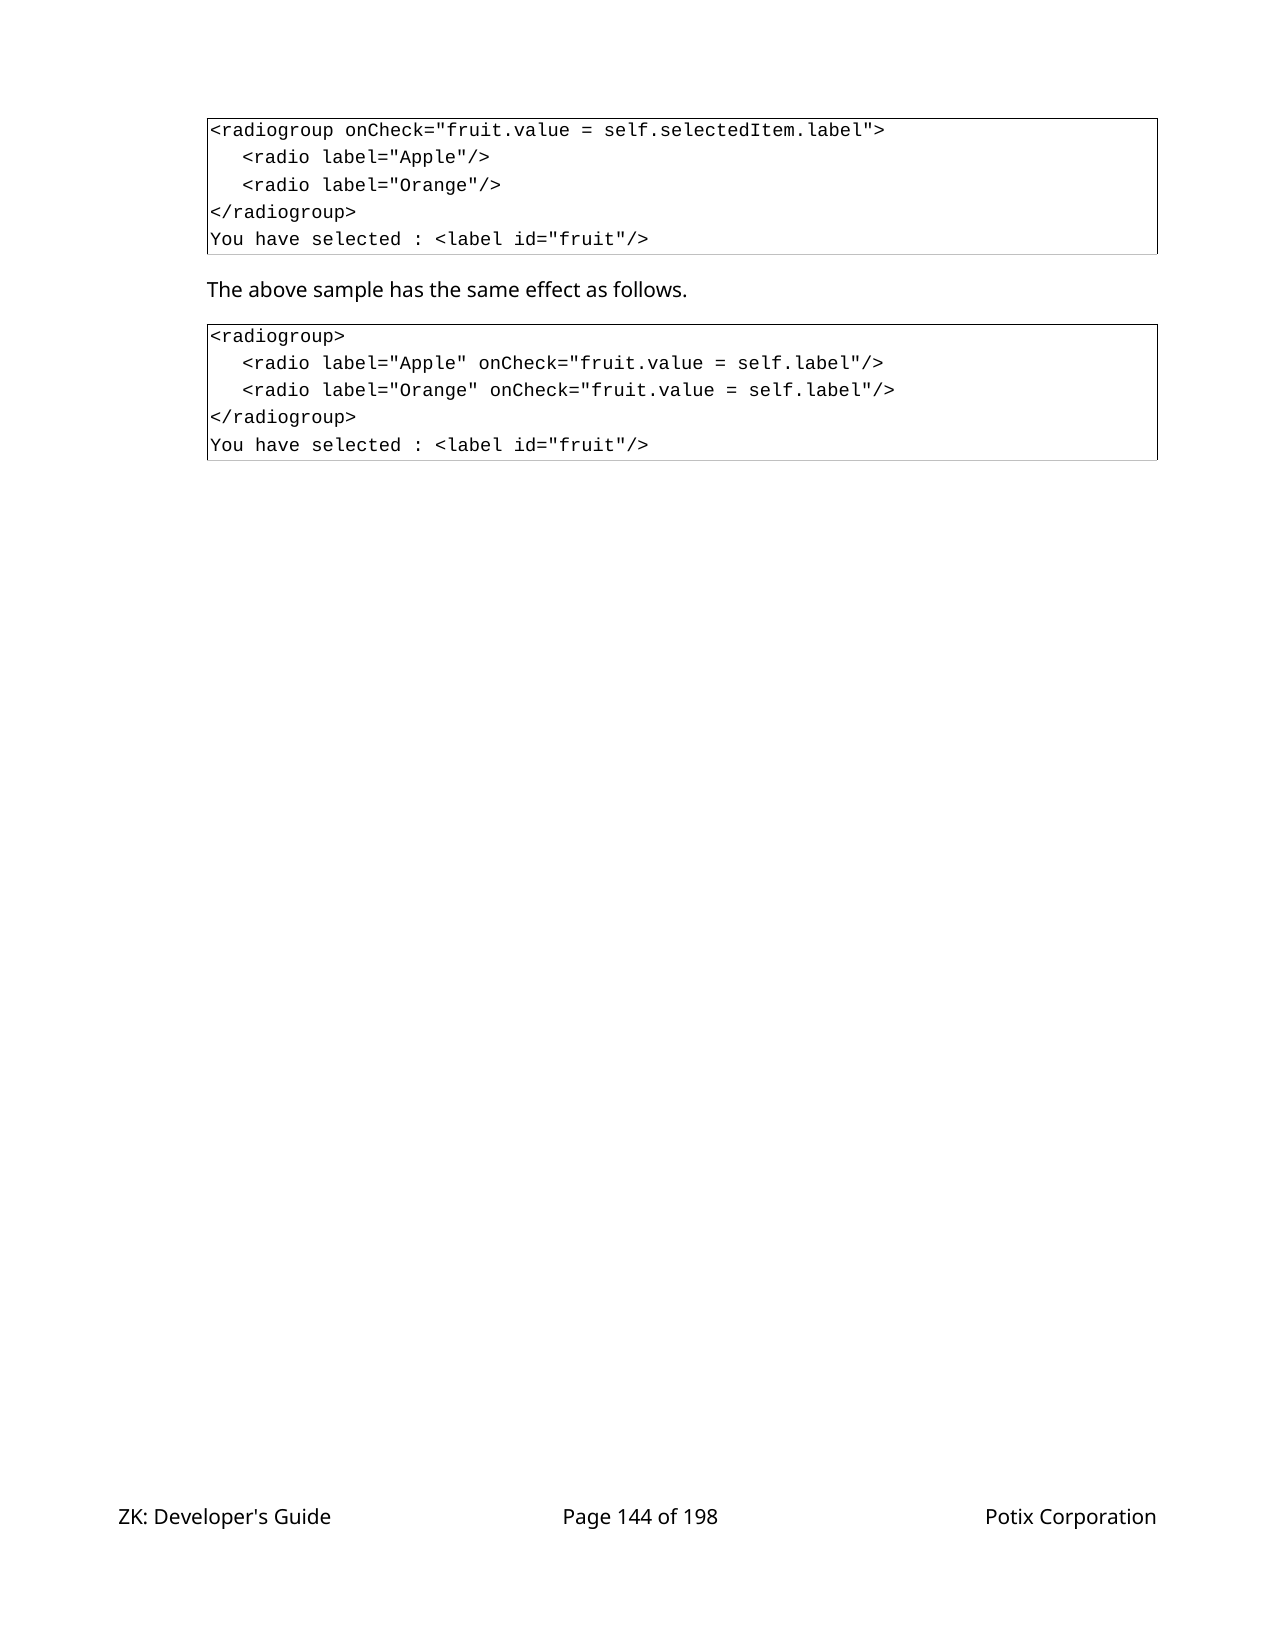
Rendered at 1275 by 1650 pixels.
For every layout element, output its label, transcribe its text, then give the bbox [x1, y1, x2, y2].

text You have selected : <label id="fruit"/> [208, 227, 1157, 254]
text <radio label="Orange"/> [208, 172, 1157, 197]
text The above sample has the same effect as follows. [207, 275, 1157, 303]
text You have selected : <label id="fruit"/> [208, 432, 1157, 460]
text </radiogroup> [208, 200, 1157, 224]
text <radiogroup onCheck="fruit.value = self.selectedItem.label"> [208, 119, 1157, 142]
text <radio label="Apple"/> [208, 145, 1157, 169]
text <radio label="Orange" onCheck="fruit.value = self.label"/> [208, 378, 1157, 402]
text <radiogroup> [208, 325, 1157, 348]
text </radiogroup> [208, 405, 1157, 429]
text <radio label="Apple" onCheck="fruit.value = self.label"/> [208, 351, 1157, 375]
